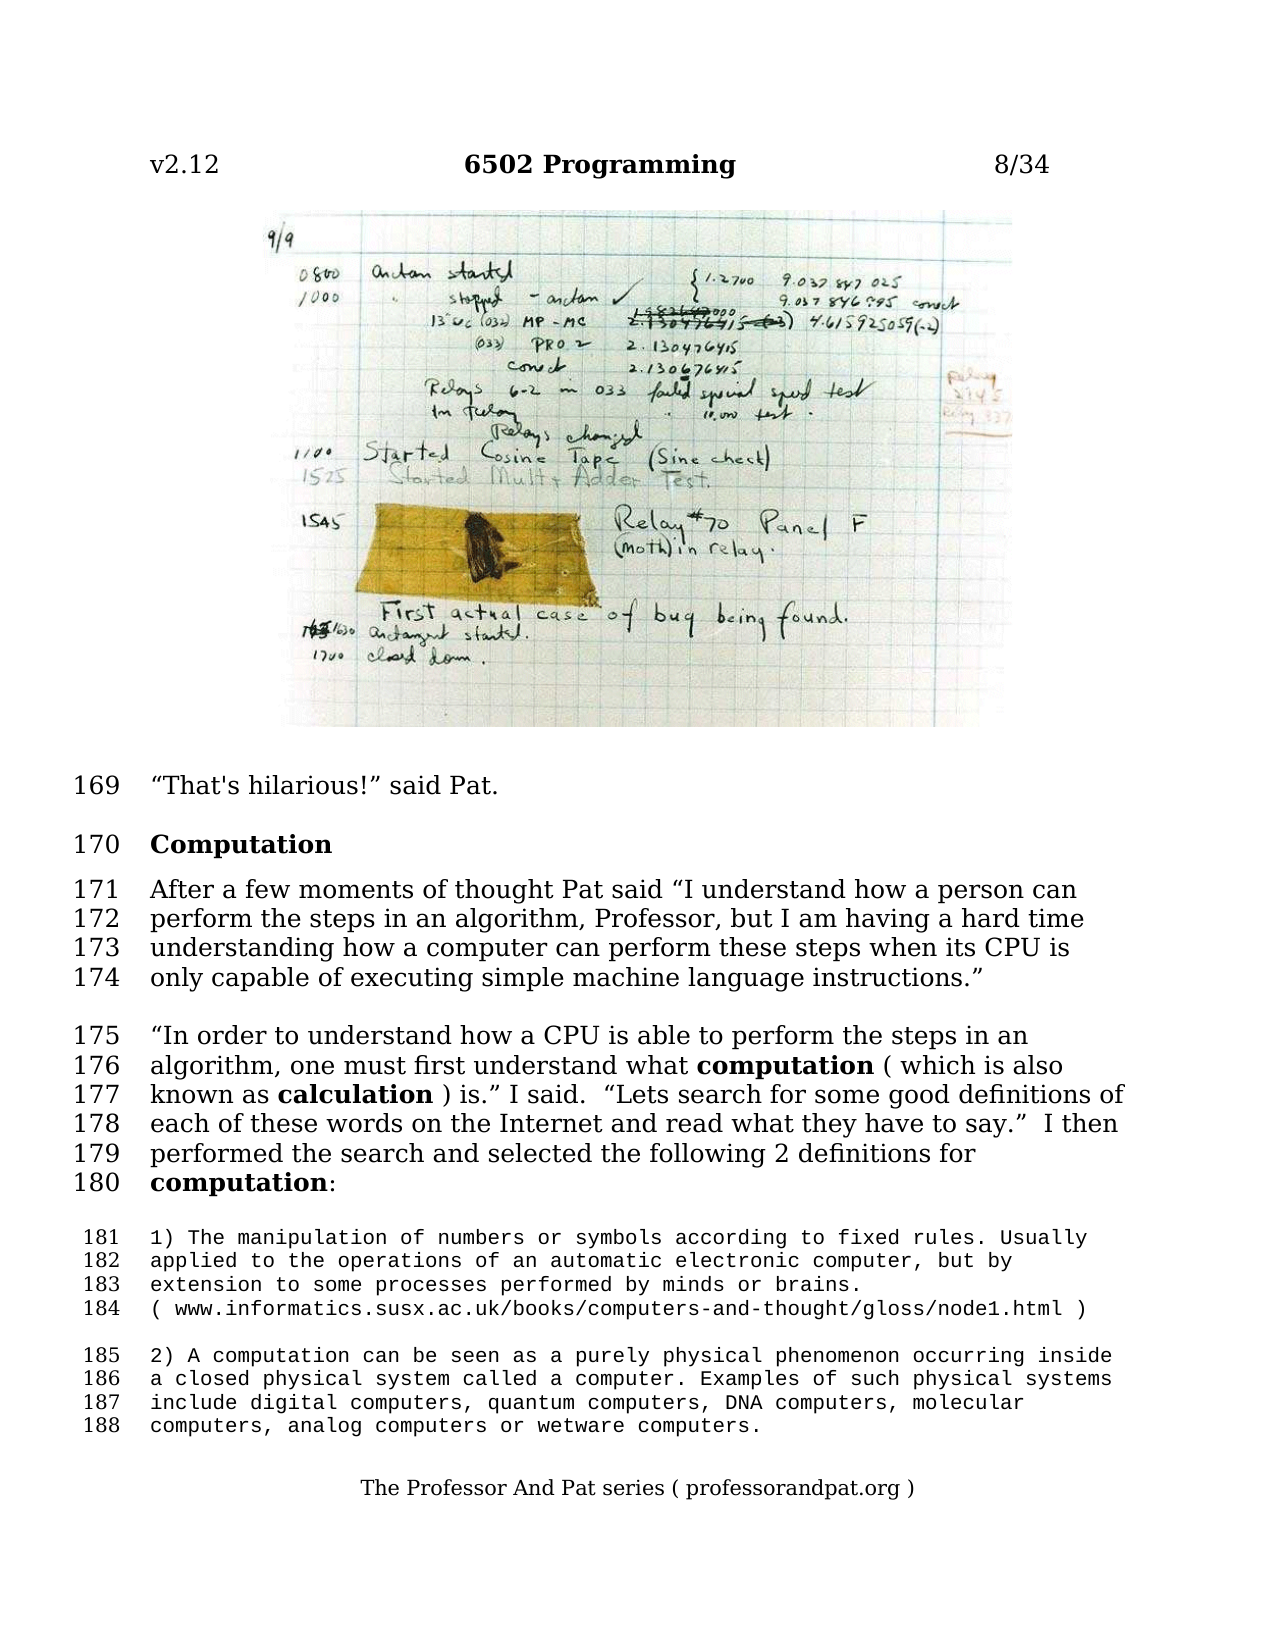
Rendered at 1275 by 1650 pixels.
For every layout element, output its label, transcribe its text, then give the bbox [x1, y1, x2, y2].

text “In order to understand how a CPU is able to perform the steps in an algorithm, one must first understand what computation ( which is also known as calculation ) is.” I said. “Lets search for some good definitions of each of these words on the Internet and read what they have to say.” I then performed the search and selected the following 2 definitions for computation: [150, 1021, 1125, 1198]
text 1) The manipulation of numbers or symbols according to fixed rules. Usually applied to the operations of an automatic electronic computer, but by extension to some processes performed by minds or brains. ( www.informatics.susx.ac.uk/books/computers-and-thought/gloss/node1.html ) [150, 1227, 1125, 1321]
subtitle Computation [150, 830, 1125, 860]
picture [262, 210, 1013, 727]
text 2) A computation can be seen as a purely physical phenomenon occurring inside a closed physical system called a computer. Examples of such physical systems include digital computers, quantum computers, DNA computers, molecular computers, analog computers or wetware computers. [150, 1345, 1125, 1439]
text “That's hilarious!” said Pat. [150, 771, 1125, 800]
text After a few moments of thought Pat said “I understand how a person can perform the steps in an algorithm, Professor, but I am having a hard time understanding how a computer can perform these steps when its CPU is only capable of executing simple machine language instructions.” [150, 875, 1125, 992]
